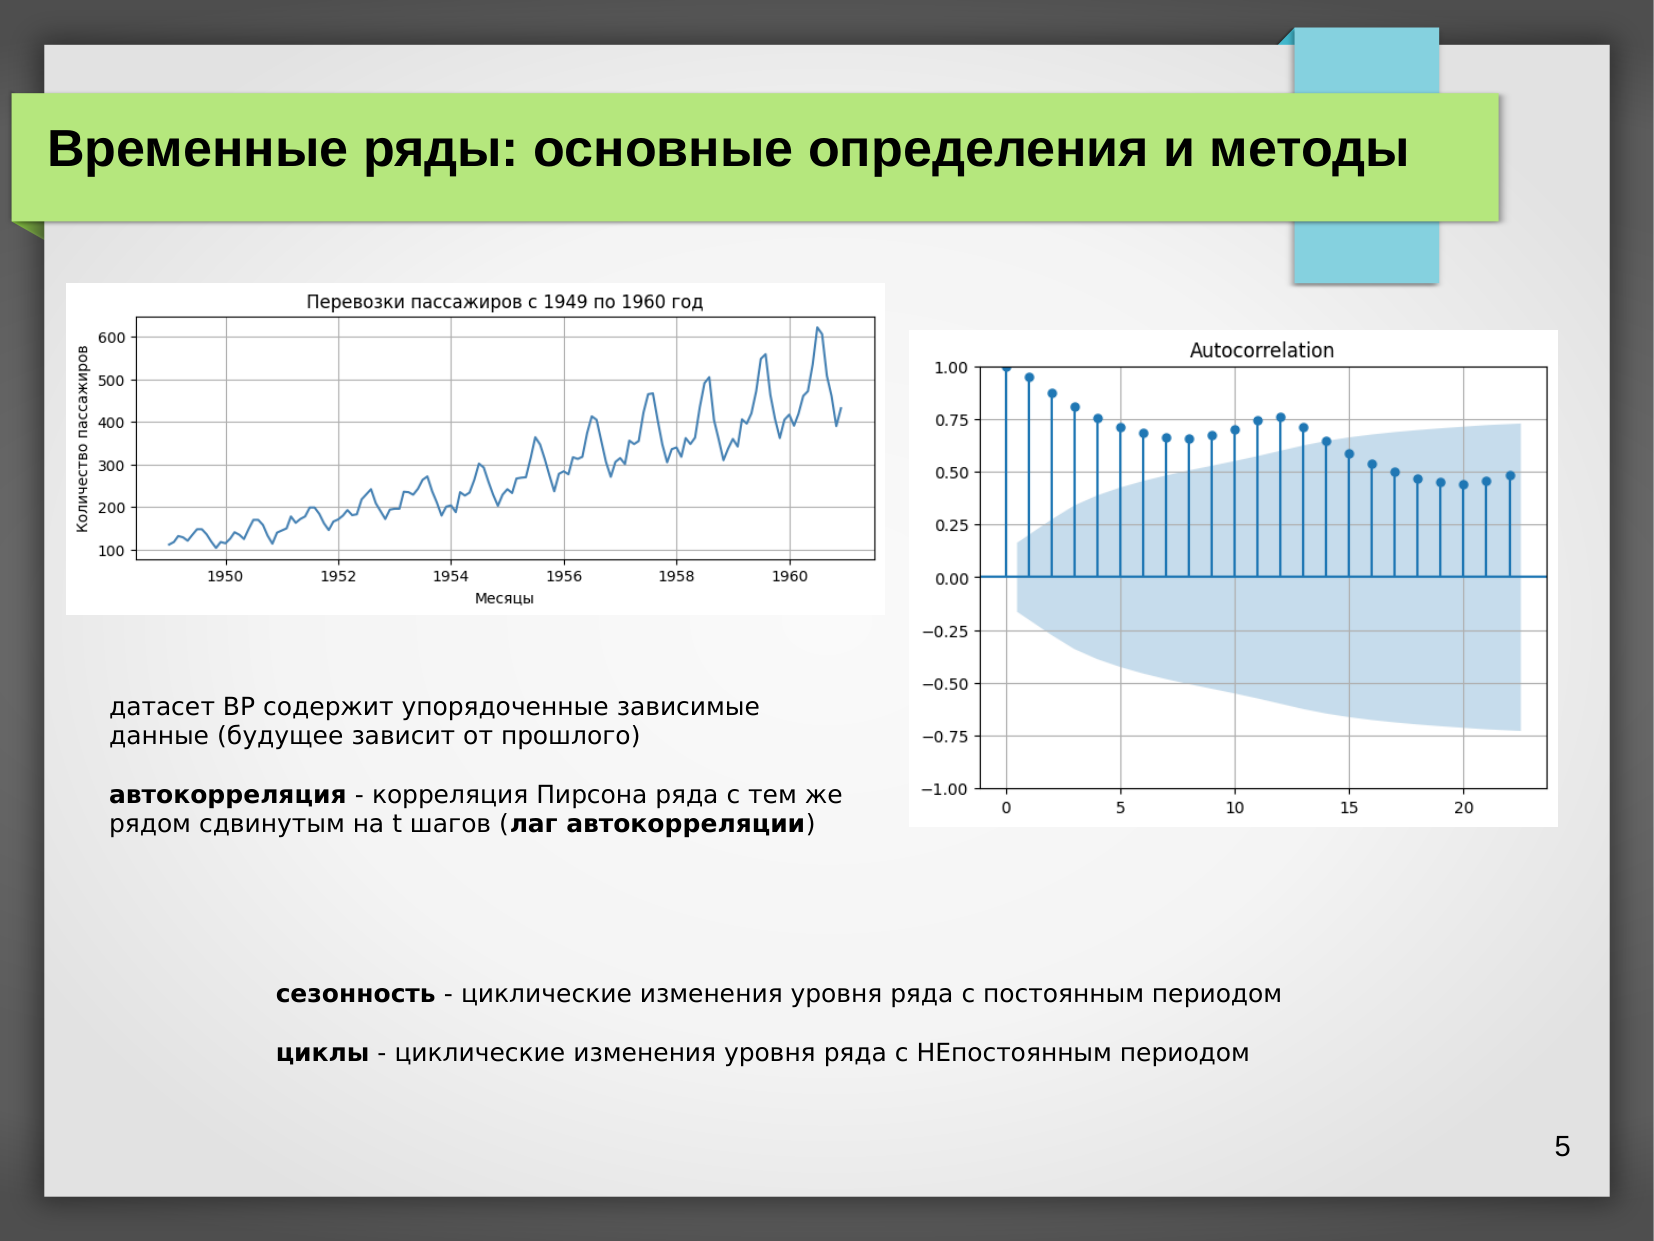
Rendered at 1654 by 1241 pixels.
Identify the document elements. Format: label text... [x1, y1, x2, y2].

title Временные ряды: основные определения и методы [47, 96, 1430, 201]
text_box датасет ВР содержит упорядоченные зависимые данные (будущее зависит от прошлого) автокорреляция - корреляция Пирсона ряда с тем же рядом сдвинутым на t шагов (лаг автокорреляции) [94, 685, 863, 876]
picture [0, 0, 1654, 1241]
text_box сезонность - циклические изменения уровня ряда с постоянным периодом циклы - циклические изменения уровня ряда с НЕпостоянным периодом [261, 972, 1300, 1075]
